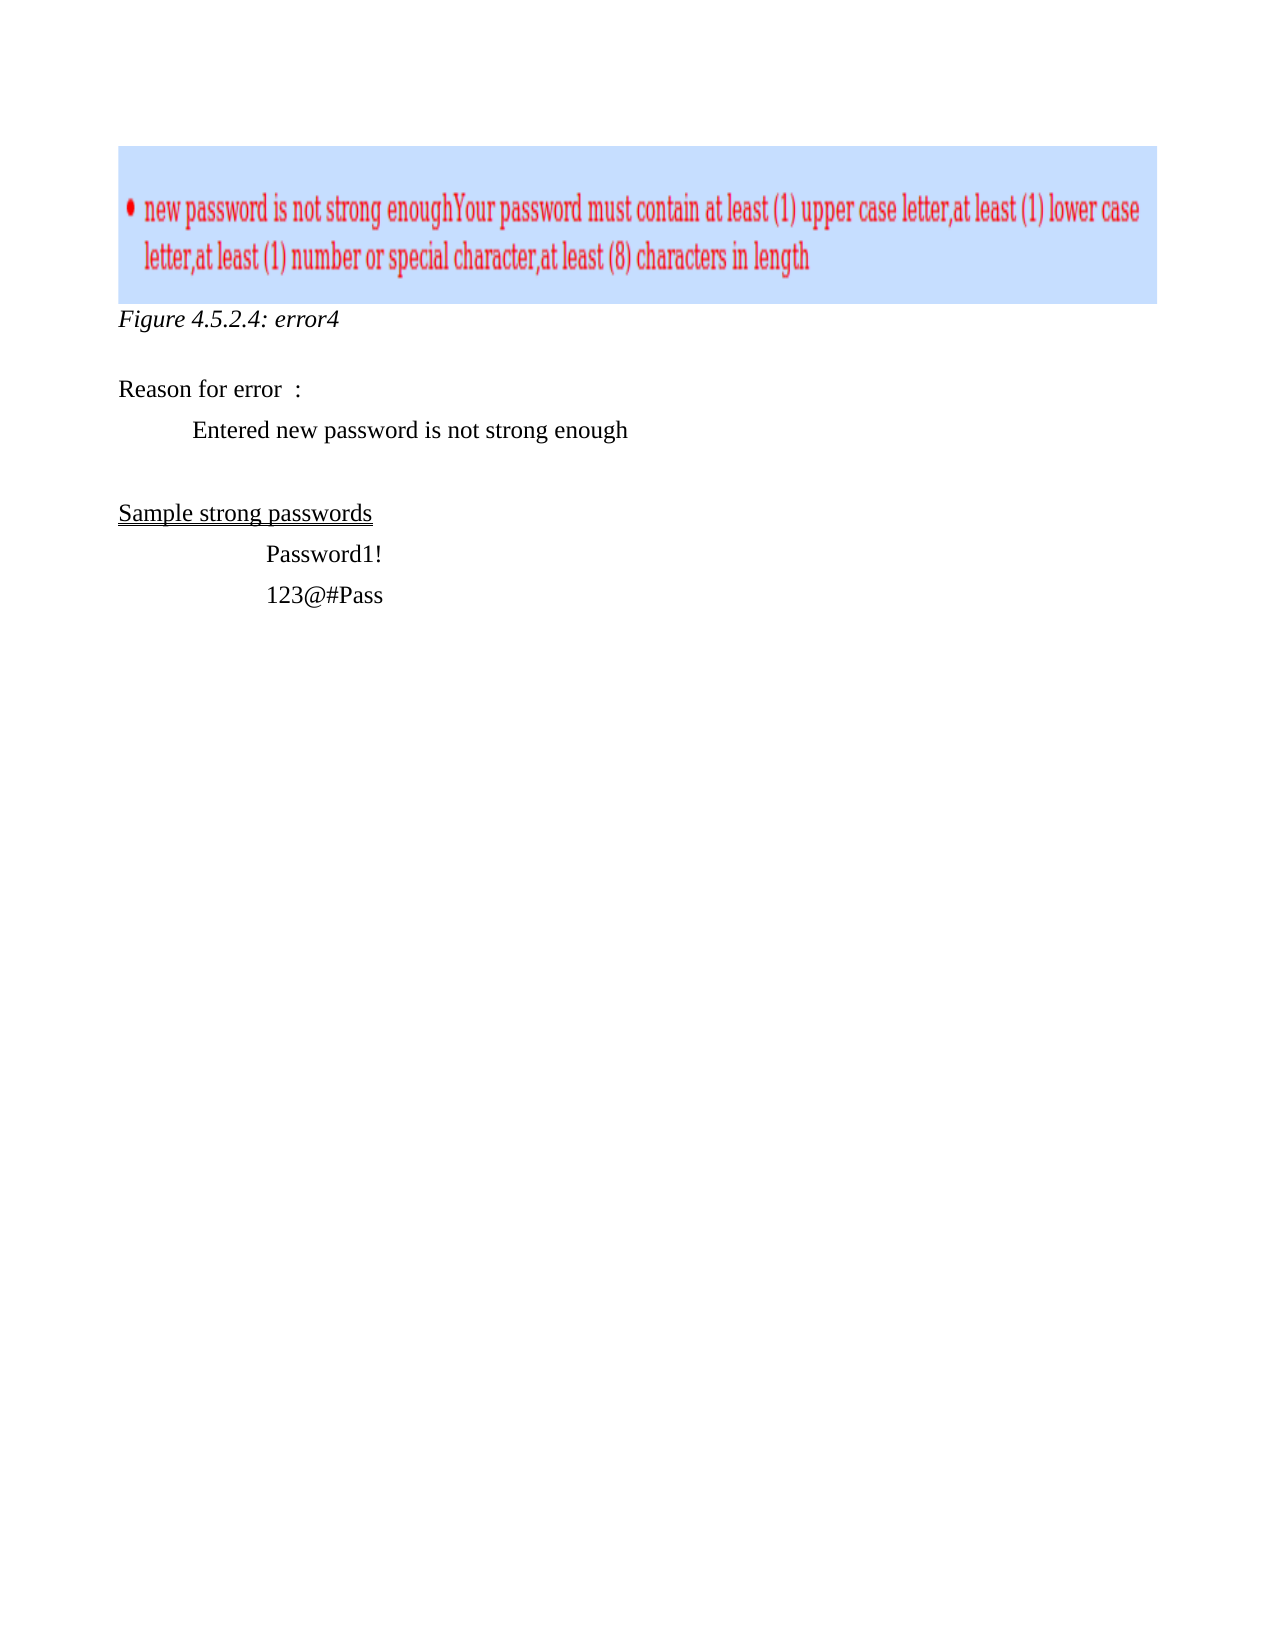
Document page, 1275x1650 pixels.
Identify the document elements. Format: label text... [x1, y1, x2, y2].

text Password1! [118, 539, 1157, 568]
text Sample strong passwords [118, 498, 1157, 527]
text 123@#Pass [118, 580, 1157, 609]
text Entered new password is not strong enough [118, 415, 1157, 444]
picture [118, 146, 1158, 304]
text Figure 4.5.2.4: error4 [118, 304, 1157, 333]
text Reason for error : [118, 374, 1157, 403]
